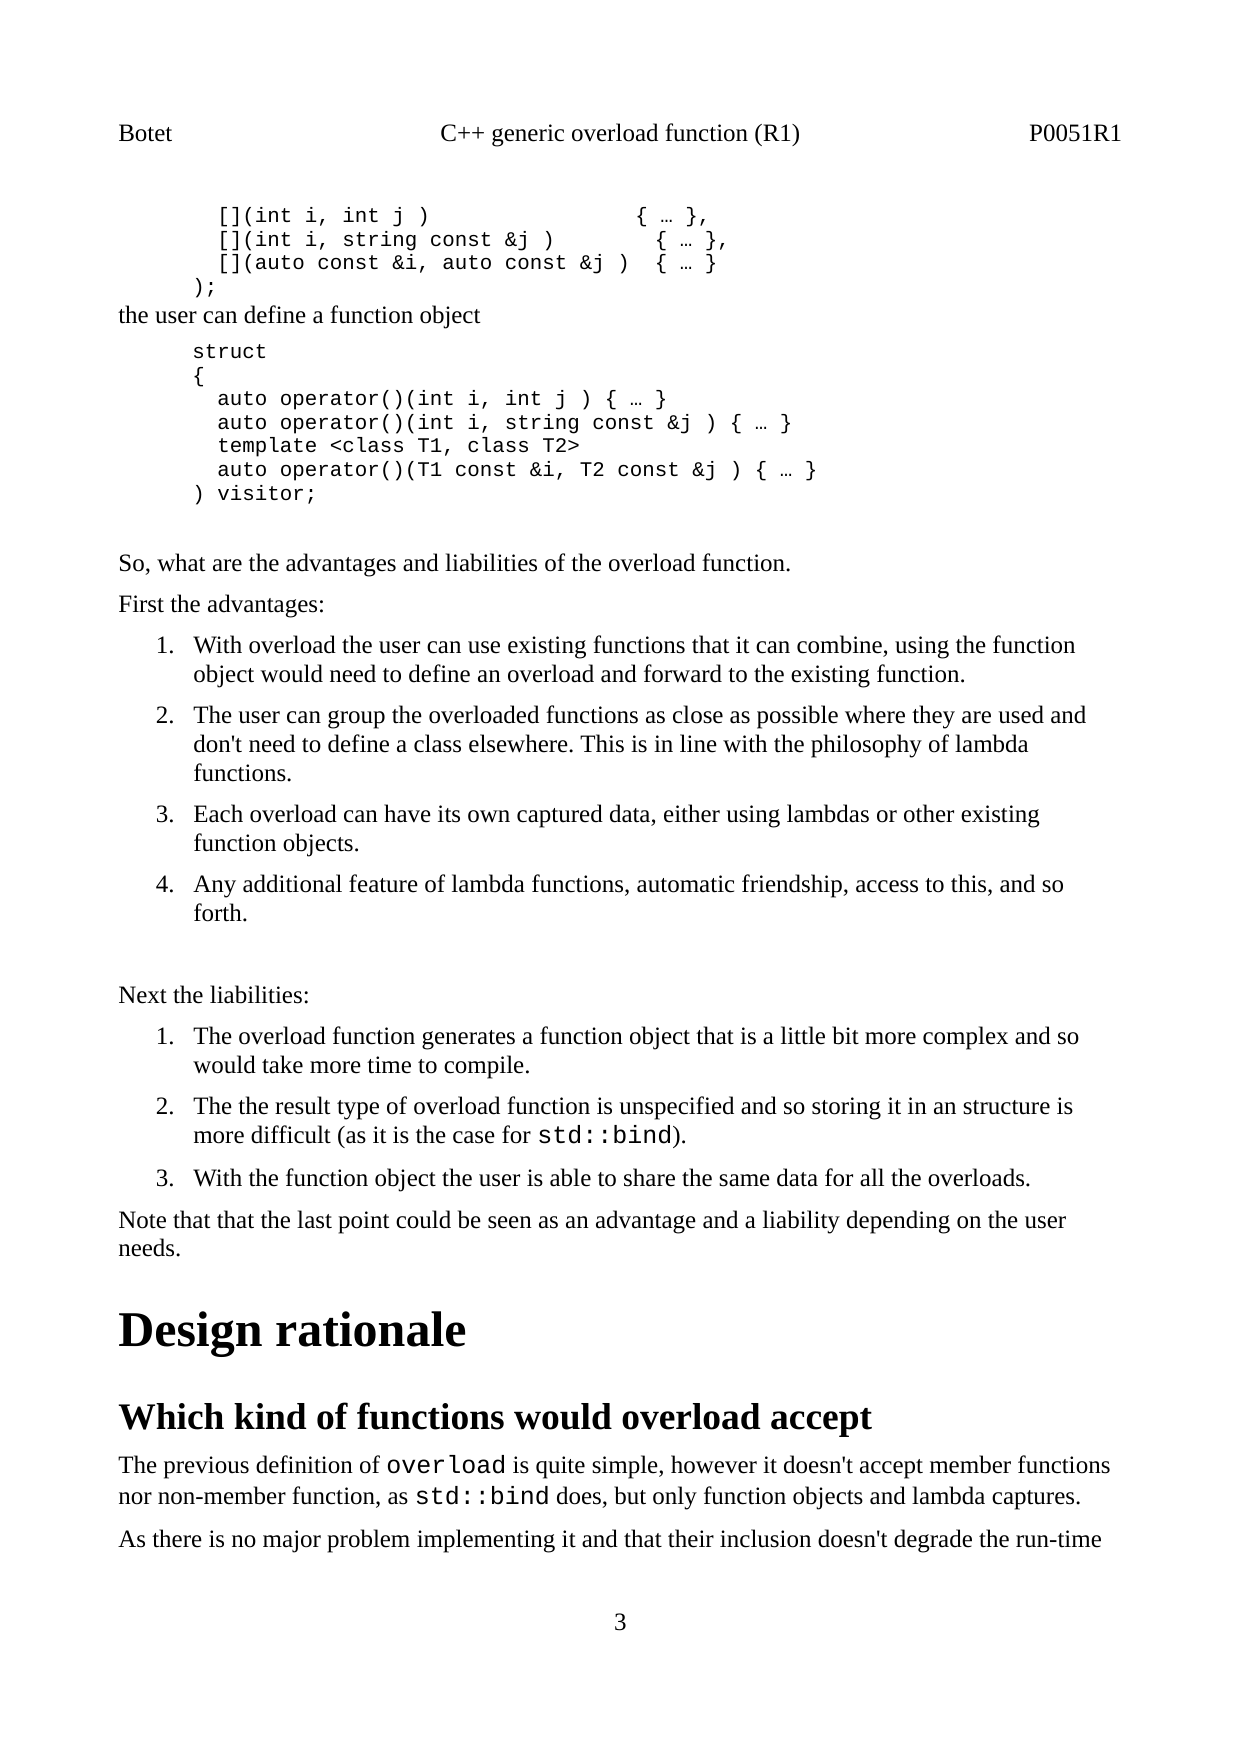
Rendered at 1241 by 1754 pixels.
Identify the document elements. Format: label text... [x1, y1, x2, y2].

list Each overload can have its own captured data, either using lambdas or other existing function objects. [156, 799, 1122, 856]
list The user can group the overloaded functions as close as possible where they are used and don't need to define a class elsewhere. This is in line with the philosophy of lambda functions. [156, 700, 1122, 786]
text So, what are the advantages and liabilities of the overload function. [118, 548, 1122, 576]
list The the result type of overload function is unspecified and so storing it in an structure is more difficult (as it is the case for std::bind). [156, 1091, 1122, 1151]
text Note that that the last point could be seen as an advantage and a liability depending on the user needs. [118, 1205, 1122, 1262]
text [](int i, string const &j ) { … }, [192, 229, 1122, 252]
text auto operator()(int i, string const &j ) { … } [192, 412, 1122, 436]
text First the advantages: [118, 589, 1122, 618]
text the user can define a function object [118, 300, 1122, 328]
text Next the liabilities: [118, 980, 1122, 1009]
subtitle Design rationale [118, 1300, 1122, 1357]
text ); [192, 276, 1122, 300]
text As there is no major problem implementing it and that their inclusion doesn't degrade the run-time [118, 1524, 1122, 1553]
subtitle Which kind of functions would overload accept [118, 1395, 1122, 1438]
list Any additional feature of lambda functions, automatic friendship, access to this, and so forth. [156, 869, 1122, 926]
text [](int i, int j ) { … }, [192, 205, 1122, 229]
text ) visitor; [192, 483, 1122, 506]
text auto operator()(T1 const &i, T2 const &j ) { … } [192, 459, 1122, 483]
list With the function object the user is able to share the same data for all the overloads. [156, 1163, 1122, 1192]
list With overload the user can use existing functions that it can combine, using the function object would need to define an overload and forward to the existing function. [156, 630, 1122, 688]
list The overload function generates a function object that is a little bit more complex and so would take more time to compile. [156, 1021, 1122, 1079]
text template <class T1, class T2> [192, 436, 1122, 459]
text [](auto const &i, auto const &j ) { … } [192, 252, 1122, 276]
text { [192, 364, 1122, 388]
text auto operator()(int i, int j ) { … } [192, 388, 1122, 412]
text The previous definition of overload is quite simple, however it doesn't accept member functions nor non-member function, as std::bind does, but only function objects and lambda captures. [118, 1450, 1122, 1512]
text struct [192, 341, 1122, 364]
